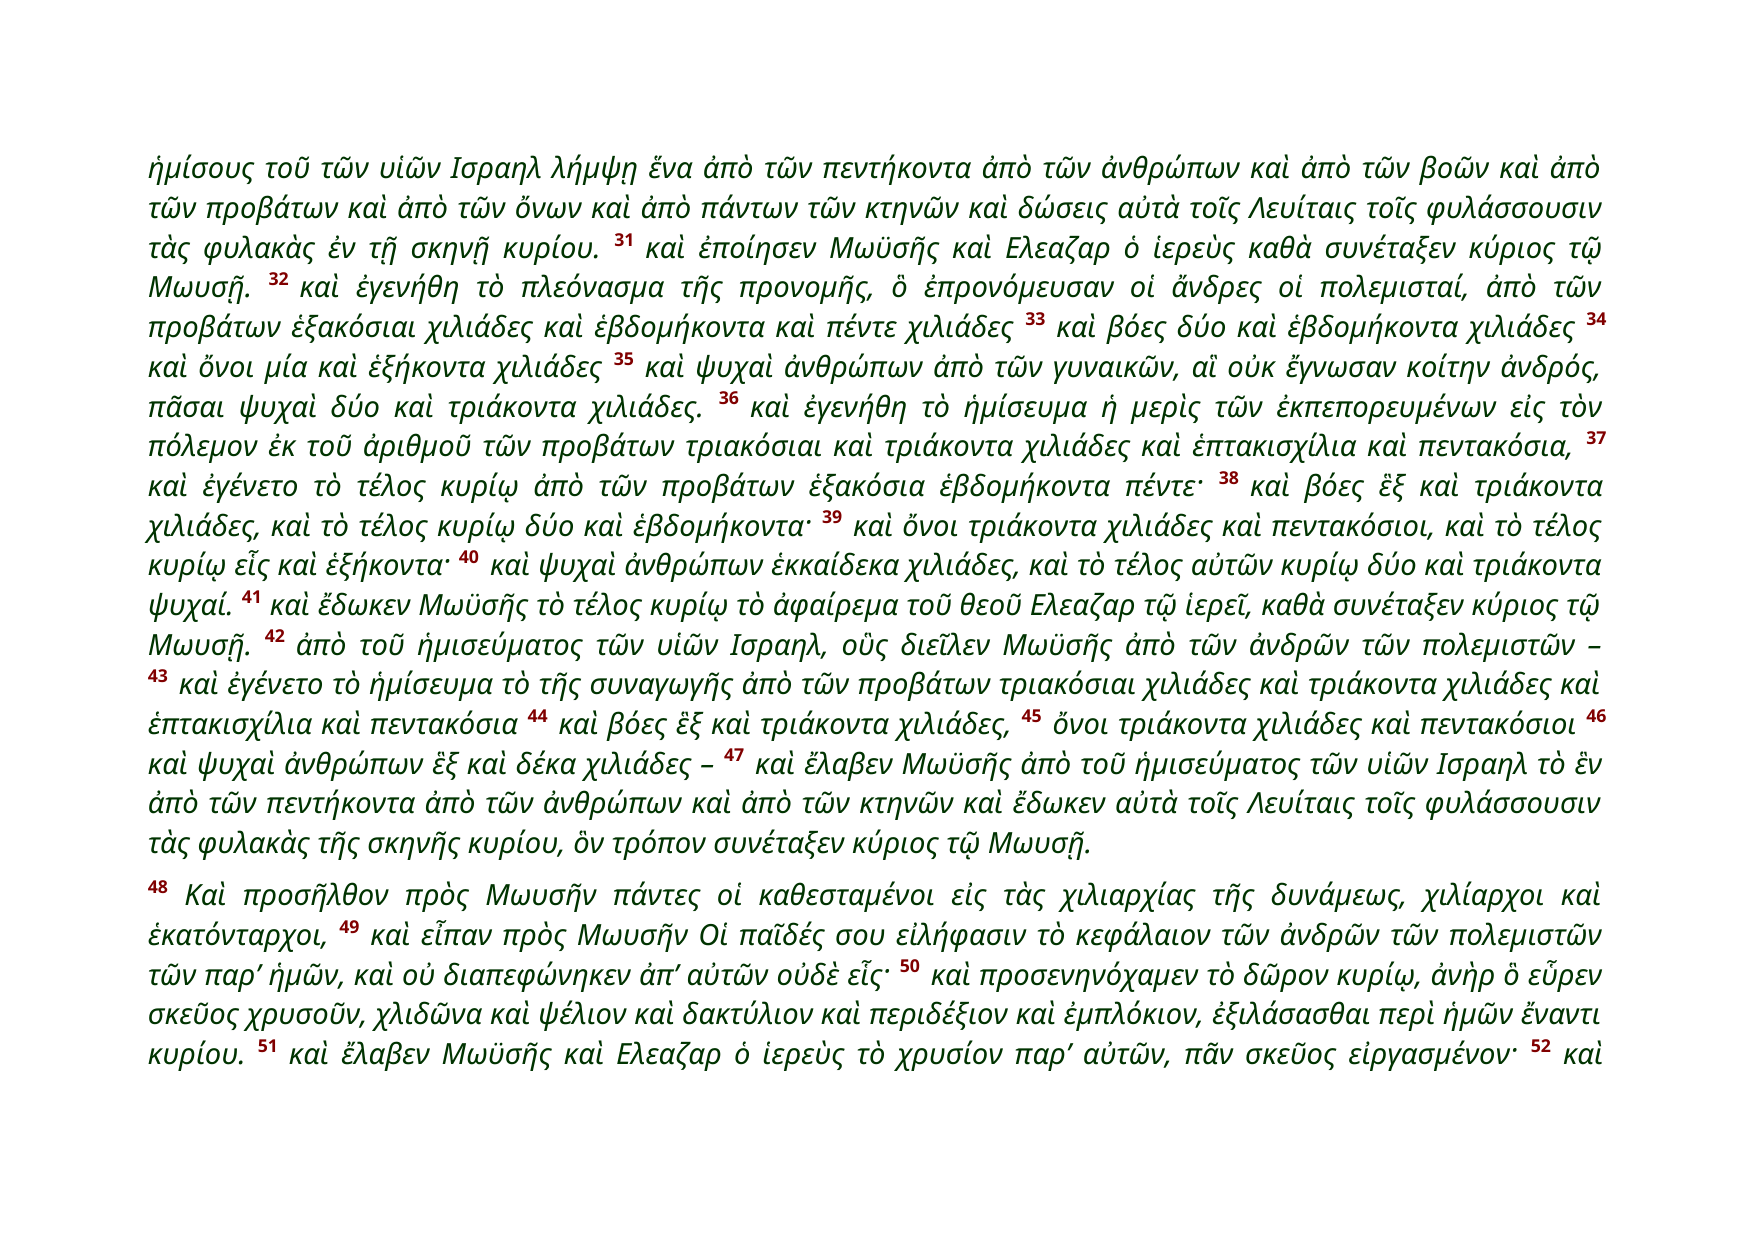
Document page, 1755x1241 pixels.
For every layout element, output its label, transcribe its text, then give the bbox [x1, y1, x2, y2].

text ἡμίσους τοῦ τῶν υἱῶν Ισραηλ λήμψῃ ἕνα ἀπὸ τῶν πεντήκοντα ἀπὸ τῶν ἀνθρώπων καὶ ἀπὸ τῶν βοῶν καὶ ἀπὸ τῶν προβάτων καὶ ἀπὸ τῶν ὄνων καὶ ἀπὸ πάντων τῶν κτηνῶν καὶ δώσεις αὐτὰ τοῖς Λευίταις τοῖς φυλάσσουσιν τὰς φυλακὰς ἐν τῇ σκηνῇ κυρίου. 31 καὶ ἐποίησεν Μωϋσῆς καὶ Ελεαζαρ ὁ ἱερεὺς καθὰ συνέταξεν κύριος τῷ Μωυσῇ. 32 καὶ ἐγενήθη τὸ πλεόνασμα τῆς προνομῆς, ὃ ἐπρονόμευσαν οἱ ἄνδρες οἱ πολεμισταί, ἀπὸ τῶν προβάτων ἑξακόσιαι χιλιάδες καὶ ἑβδομήκοντα καὶ πέντε χιλιάδες 33 καὶ βόες δύο καὶ ἑβδομήκοντα χιλιάδες 34 καὶ ὄνοι μία καὶ ἑξήκοντα χιλιάδες 35 καὶ ψυχαὶ ἀνθρώπων ἀπὸ τῶν γυναικῶν, αἳ οὐκ ἔγνωσαν κοίτην ἀνδρός, πᾶσαι ψυχαὶ δύο καὶ τριάκοντα χιλιάδες. 36 καὶ ἐγενήθη τὸ ἡμίσευμα ἡ μερὶς τῶν ἐκπεπορευμένων εἰς τὸν πόλεμον ἐκ τοῦ ἀριθμοῦ τῶν προβάτων τριακόσιαι καὶ τριάκοντα χιλιάδες καὶ ἑπτακισχίλια καὶ πεντακόσια, 37 καὶ ἐγένετο τὸ τέλος κυρίῳ ἀπὸ τῶν προβάτων ἑξακόσια ἑβδομήκοντα πέντε· 38 καὶ βόες ἓξ καὶ τριάκοντα χιλιάδες, καὶ τὸ τέλος κυρίῳ δύο καὶ ἑβδομήκοντα· 39 καὶ ὄνοι τριάκοντα χιλιάδες καὶ πεντακόσιοι, καὶ τὸ τέλος κυρίῳ εἷς καὶ ἑξήκοντα· 40 καὶ ψυχαὶ ἀνθρώπων ἑκκαίδεκα χιλιάδες, καὶ τὸ τέλος αὐτῶν κυρίῳ δύο καὶ τριάκοντα ψυχαί. 41 καὶ ἔδωκεν Μωϋσῆς τὸ τέλος κυρίῳ τὸ ἀφαίρεμα τοῦ θεοῦ Ελεαζαρ τῷ ἱερεῖ, καθὰ συνέταξεν κύριος τῷ Μωυσῇ. 42 ἀπὸ τοῦ ἡμισεύματος τῶν υἱῶν Ισραηλ, οὓς διεῖλεν Μωϋσῆς ἀπὸ τῶν ἀνδρῶν τῶν πολεμιστῶν – 43 καὶ ἐγένετο τὸ ἡμίσευμα τὸ τῆς συναγωγῆς ἀπὸ τῶν προβάτων τριακόσιαι χιλιάδες καὶ τριάκοντα χιλιάδες καὶ ἑπτακισχίλια καὶ πεντακόσια 44 καὶ βόες ἓξ καὶ τριάκοντα χιλιάδες, 45 ὄνοι τριάκοντα χιλιάδες καὶ πεντακόσιοι 46 καὶ ψυχαὶ ἀνθρώπων ἓξ καὶ δέκα χιλιάδες – 47 καὶ ἔλαβεν Μωϋσῆς ἀπὸ τοῦ ἡμισεύματος τῶν υἱῶν Ισραηλ τὸ ἓν ἀπὸ τῶν πεντήκοντα ἀπὸ τῶν ἀνθρώπων καὶ ἀπὸ τῶν κτηνῶν καὶ ἔδωκεν αὐτὰ τοῖς Λευίταις τοῖς φυλάσσουσιν τὰς φυλακὰς τῆς σκηνῆς κυρίου, ὃν τρόπον συνέταξεν κύριος τῷ Μωυσῇ. [148, 148, 1606, 862]
text 48 Καὶ προσῆλθον πρὸς Μωυσῆν πάντες οἱ καθεσταμένοι εἰς τὰς χιλιαρχίας τῆς δυνάμεως, χιλίαρχοι καὶ ἑκατόνταρχοι, 49 καὶ εἶπαν πρὸς Μωυσῆν Οἱ παῖδές σου εἰλήφασιν τὸ κεφάλαιον τῶν ἀνδρῶν τῶν πολεμιστῶν τῶν παρ’ ἡμῶν, καὶ οὐ διαπεφώνηκεν ἀπ’ αὐτῶν οὐδὲ εἷς· 50 καὶ προσενηνόχαμεν τὸ δῶρον κυρίῳ, ἀνὴρ ὃ εὗρεν σκεῦος χρυσοῦν, χλιδῶνα καὶ ψέλιον καὶ δακτύλιον καὶ περιδέξιον καὶ ἐμπλόκιον, ἐξιλάσασθαι περὶ ἡμῶν ἔναντι κυρίου. 51 καὶ ἔλαβεν Μωϋσῆς καὶ Ελεαζαρ ὁ ἱερεὺς τὸ χρυσίον παρ’ αὐτῶν, πᾶν σκεῦος εἰργασμένον· 52 καὶ [148, 874, 1606, 1073]
